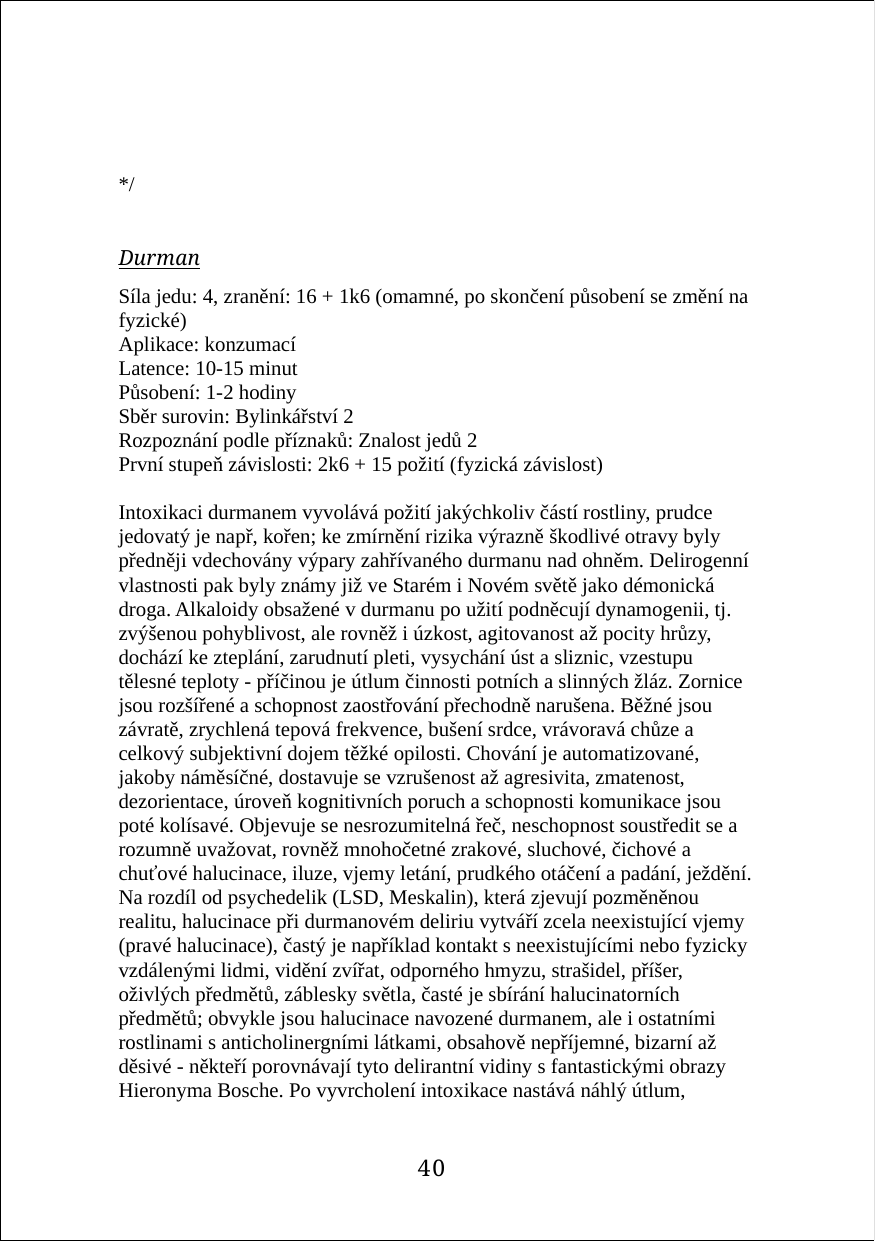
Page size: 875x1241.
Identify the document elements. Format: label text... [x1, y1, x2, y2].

subtitle Durman [118, 243, 756, 272]
text Síla jedu: 4, zranění: 16 + 1k6 (omamné, po skončení působení se změní na fyzické) [118, 284, 756, 332]
text Rozpoznání podle příznaků: Znalost jedů 2 [118, 428, 756, 452]
text Aplikace: konzumací [118, 332, 756, 356]
text Latence: 10-15 minut [118, 356, 756, 380]
text Intoxikaci durmanem vyvolává požití jakýchkoliv částí rostliny, prudce jedovatý je např, kořen; ke zmírnění rizika výrazně škodlivé otravy byly předněji vdechovány výpary zahřívaného durmanu nad ohněm. Delirogenní vlastnosti pak byly známy již ve Starém i Novém světě jako démonická droga. Alkaloidy obsažené v durmanu po užití podněcují dynamogenii, tj. zvýšenou pohyblivost, ale rovněž i úzkost, agitovanost až pocity hrůzy, dochází ke zteplání, zarudnutí pleti, vysychání úst a sliznic, vzestupu tělesné teploty - příčinou je útlum činnosti potních a slinných žláz. Zornice jsou rozšířené a schopnost zaostřování přechodně narušena. Běžné jsou závratě, zrychlená tepová frekvence, bušení srdce, vrávoravá chůze a celkový subjektivní dojem těžké opilosti. Chování je automatizované, jakoby náměsíčné, dostavuje se vzrušenost až agresivita, zmatenost, dezorientace, úroveň kognitivních poruch a schopnosti komunikace jsou poté kolísavé. Objevuje se nesrozumitelná řeč, neschopnost soustředit se a rozumně uvažovat, rovněž mnohočetné zrakové, sluchové, čichové a chuťové halucinace, iluze, vjemy letání, prudkého otáčení a padání, ježdění. Na rozdíl od psychedelik (LSD, Meskalin), která zjevují pozměněnou realitu, halucinace při durmanovém deliriu vytváří zcela neexistující vjemy (pravé halucinace), častý je například kontakt s neexistujícími nebo fyzicky vzdálenými lidmi, vidění zvířat, odporného hmyzu, strašidel, příšer, oživlých předmětů, záblesky světla, časté je sbírání halucinatorních předmětů; obvykle jsou halucinace navozené durmanem, ale i ostatními rostlinami s anticholinergními látkami, obsahově nepříjemné, bizarní až děsivé - někteří porovnávají tyto delirantní vidiny s fantastickými obrazy Hieronyma Bosche. Po vyvrcholení intoxikace nastává náhlý útlum, [118, 500, 756, 1102]
text Sběr surovin: Bylinkářství 2 [118, 404, 756, 428]
text První stupeň závislosti: 2k6 + 15 požití (fyzická závislost) [118, 452, 756, 476]
text Působení: 1-2 hodiny [118, 380, 756, 404]
text */ [118, 172, 756, 196]
